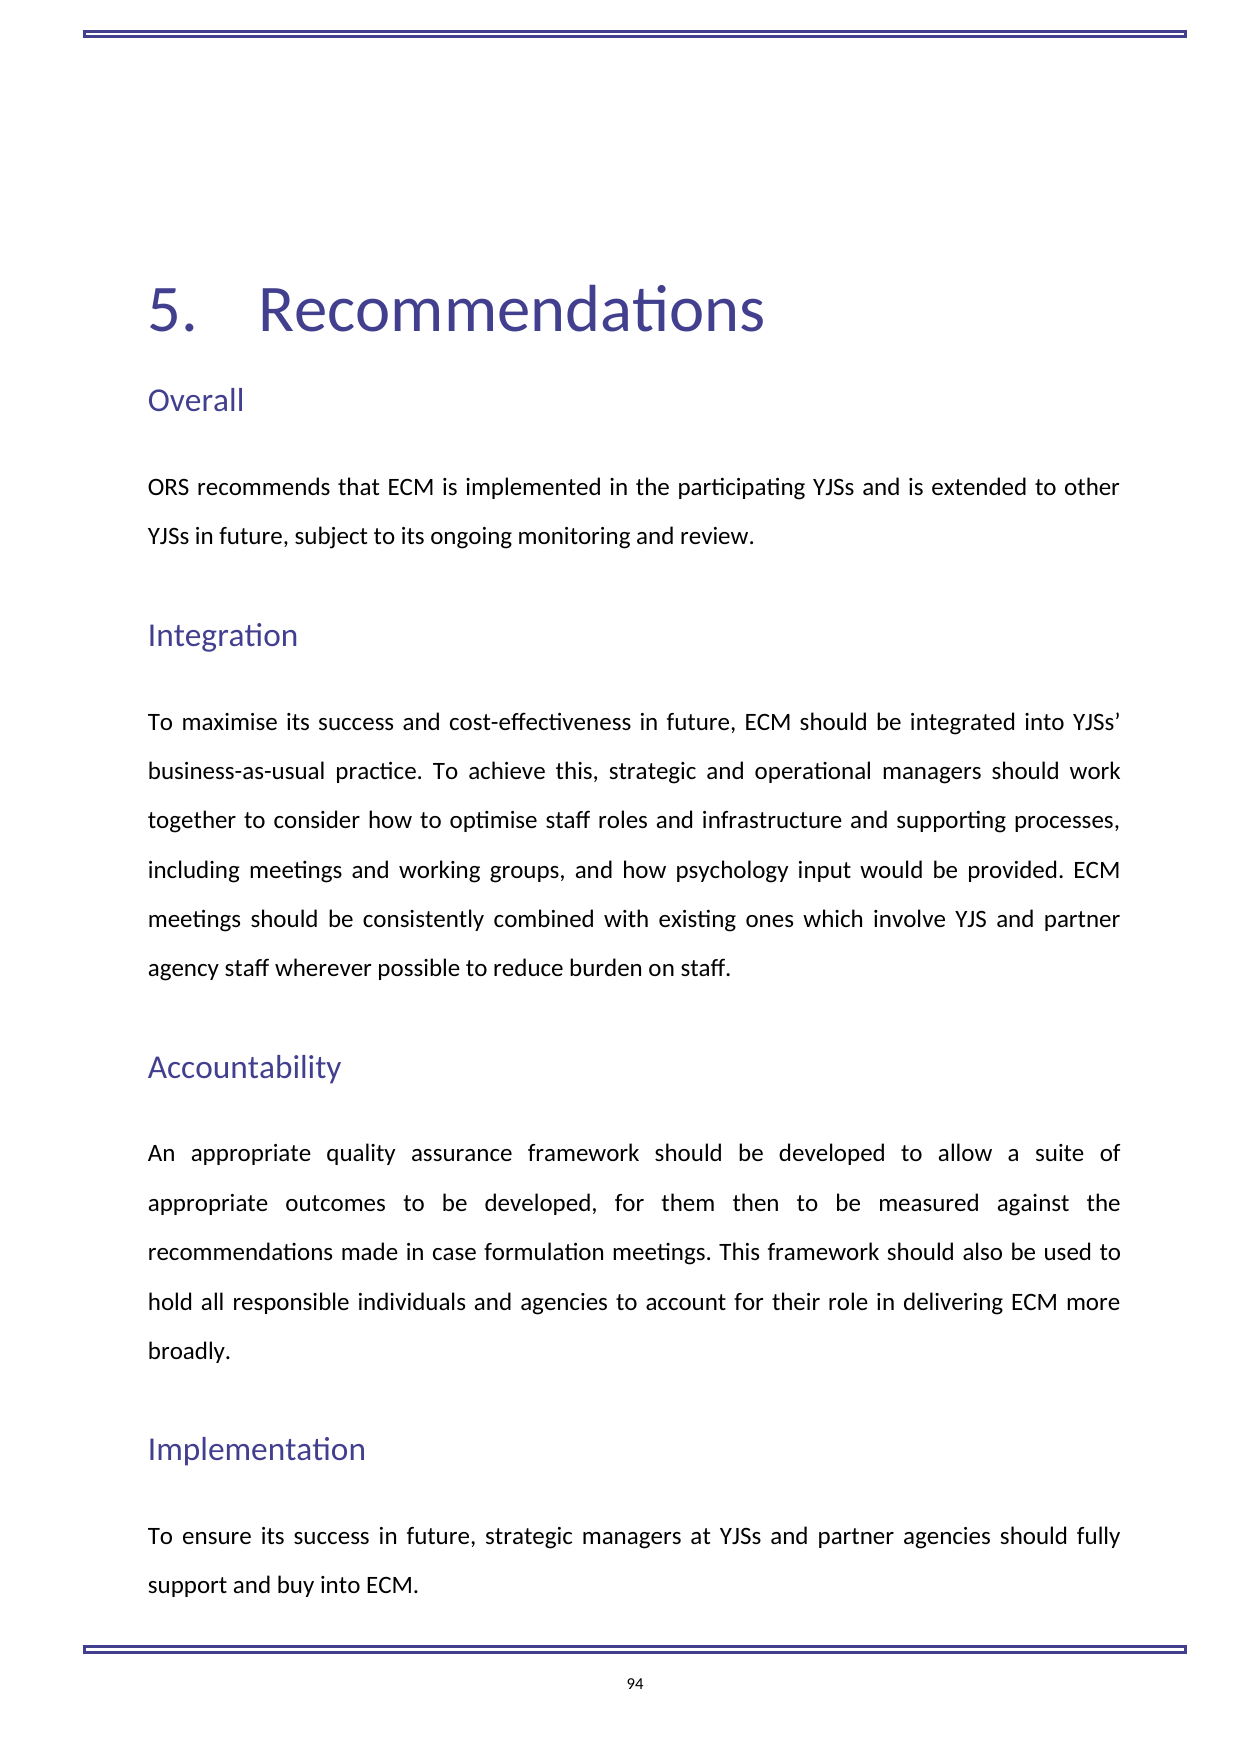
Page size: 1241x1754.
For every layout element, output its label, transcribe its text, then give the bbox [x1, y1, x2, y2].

text An appropriate quality assurance framework should be developed to allow a suite of appropriate outcomes to be developed, for them then to be measured against the recommendations made in case formulation meetings. This framework should also be used to hold all responsible individuals and agencies to account for their role in delivering ECM more broadly. [148, 1138, 1122, 1378]
subtitle Implementation [148, 1428, 1122, 1483]
subtitle Integration [148, 614, 1122, 668]
text To maximise its success and cost-effectiveness in future, ECM should be integrated into YJSs’ business-as-usual practice. To achieve this, strategic and operational managers should work together to consider how to optimise staff roles and infrastructure and supporting processes, including meetings and working groups, and how psychology input would be provided. ECM meetings should be consistently combined with existing ones which involve YJS and partner agency staff wherever possible to reduce burden on staff. [148, 706, 1122, 996]
subtitle Accountability [148, 1046, 1122, 1100]
text ORS recommends that ECM is implemented in the participating YJSs and is extended to other YJSs in future, subject to its ongoing monitoring and review. [148, 471, 1122, 563]
subtitle Overall [148, 379, 1122, 434]
text To ensure its success in future, strategic managers at YJSs and partner agencies should fully support and buy into ECM. [148, 1520, 1122, 1613]
subtitle Recommendations [148, 267, 1122, 348]
